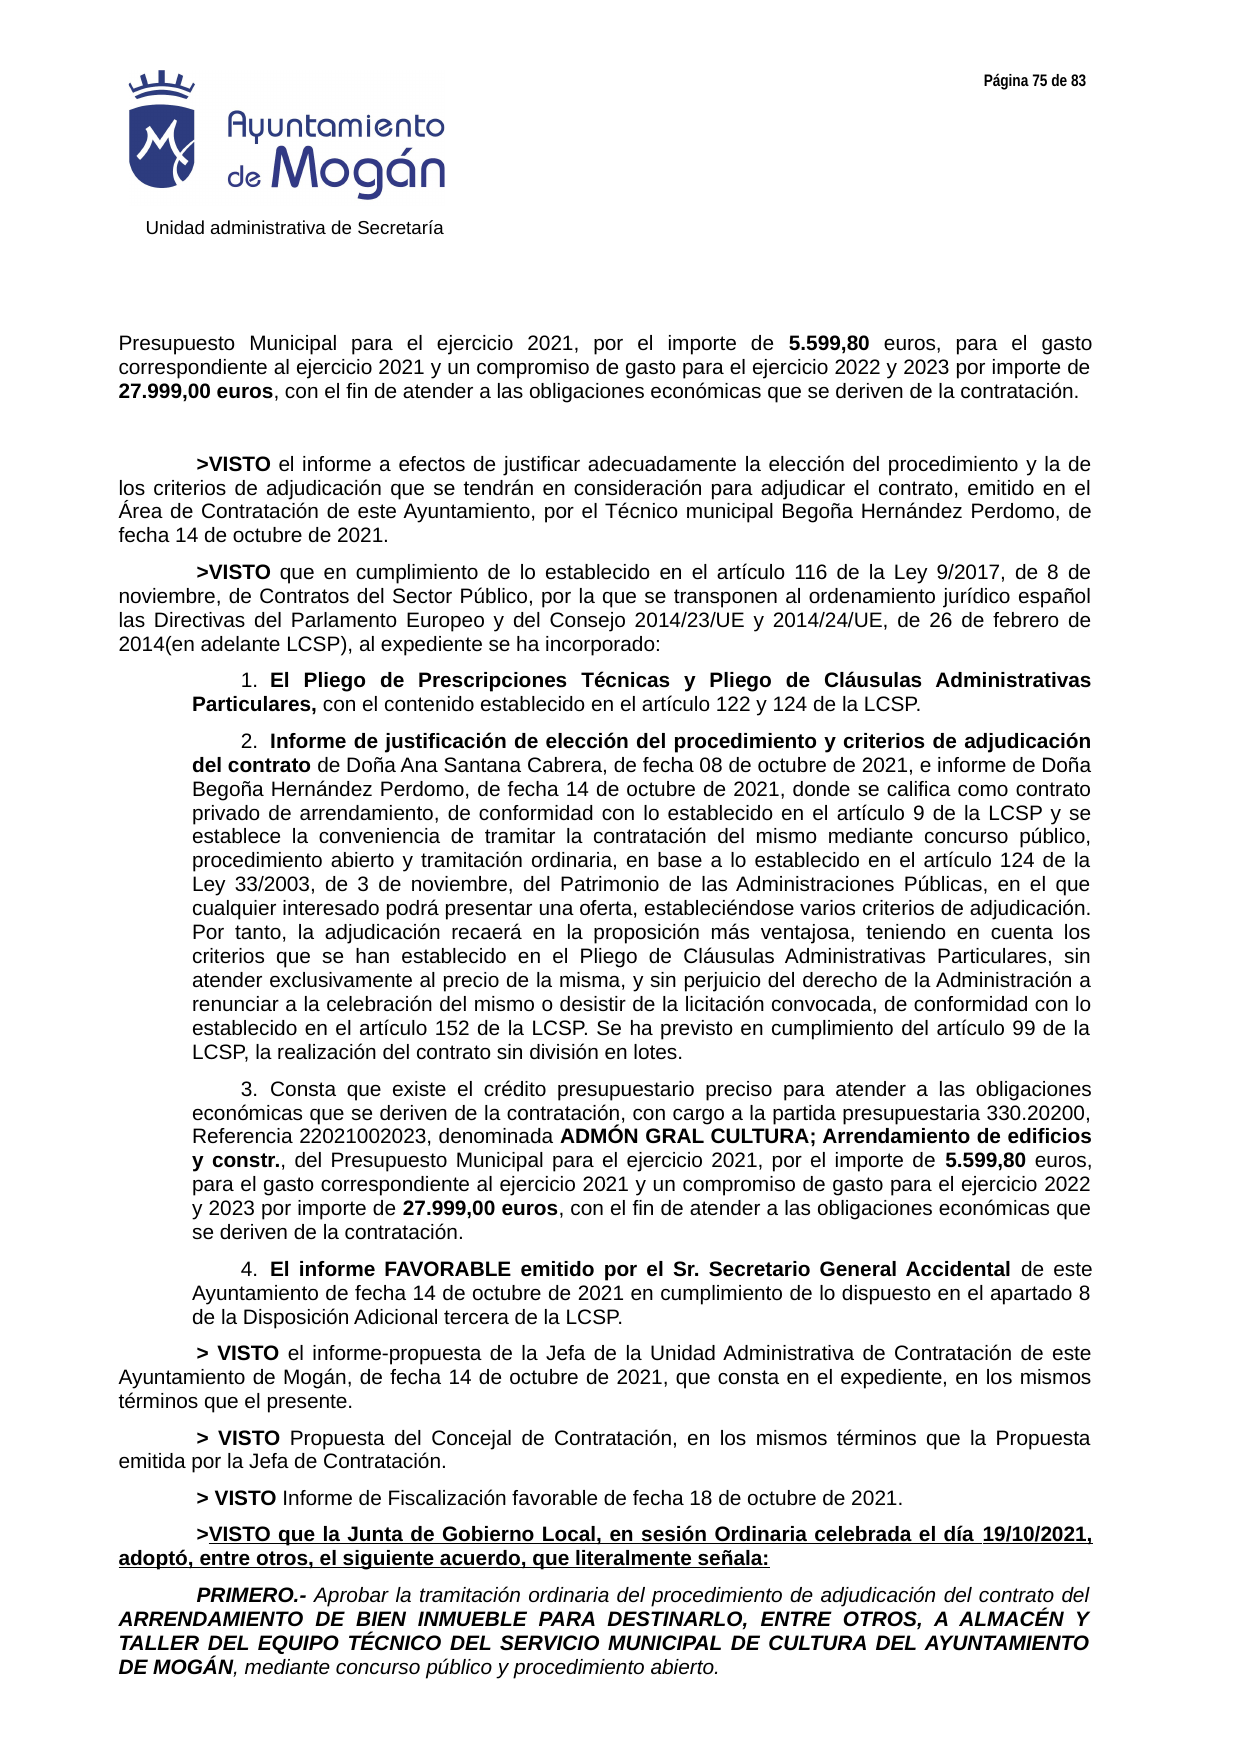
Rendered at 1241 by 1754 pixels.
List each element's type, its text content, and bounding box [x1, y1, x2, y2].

text PRIMERO.- Aprobar la tramitación ordinaria del procedimiento de adjudicación del contrato del ARRENDAMIENTO DE BIEN INMUEBLE PARA DESTINARLO, ENTRE OTROS, A ALMACÉN Y TALLER DEL EQUIPO TÉCNICO DEL SERVICIO MUNICIPAL DE CULTURA DEL AYUNTAMIENTO DE MOGÁN, mediante concurso público y procedimiento abierto. [118, 1583, 1092, 1678]
text > VISTO Propuesta del Concejal de Contratación, en los mismos términos que la Propuesta emitida por la Jefa de Contratación. [118, 1425, 1092, 1473]
list Informe de justificación de elección del procedimiento y criterios de adjudicación del contrato de Doña Ana Santana Cabrera, de fecha 08 de octubre de 2021, e informe de Doña Begoña Hernández Perdomo, de fecha 14 de octubre de 2021, donde se califica como contrato privado de arrendamiento, de conformidad con lo establecido en el artículo 9 de la LCSP y se establece la conveniencia de tramitar la contratación del mismo mediante concurso público, procedimiento abierto y tramitación ordinaria, en base a lo establecido en el artículo 124 de la Ley 33/2003, de 3 de noviembre, del Patrimonio de las Administraciones Públicas, en el que cualquier interesado podrá presentar una oferta, estableciéndose varios criterios de adjudicación. Por tanto, la adjudicación recaerá en la proposición más ventajosa, teniendo en cuenta los criterios que se han establecido en el Pliego de Cláusulas Administrativas Particulares, sin atender exclusivamente al precio de la misma, y sin perjuicio del derecho de la Administración a renunciar a la celebración del mismo o desistir de la licitación convocada, de conformidad con lo establecido en el artículo 152 de la LCSP. Se ha previsto en cumplimiento del artículo 99 de la LCSP, la realización del contrato sin división en lotes. [162, 728, 1092, 1064]
picture [128, 70, 445, 206]
list El Pliego de Prescripciones Técnicas y Pliego de Cláusulas Administrativas Particulares, con el contenido establecido en el artículo 122 y 124 de la LCSP. [162, 668, 1092, 716]
list Consta que existe el crédito presupuestario preciso para atender a las obligaciones económicas que se deriven de la contratación, con cargo a la partida presupuestaria 330.20200, Referencia 22021002023, denominada ADMÓN GRAL CULTURA; Arrendamiento de edificios y constr., del Presupuesto Municipal para el ejercicio 2021, por el importe de 5.599,80 euros, para el gasto correspondiente al ejercicio 2021 y un compromiso de gasto para el ejercicio 2022 y 2023 por importe de 27.999,00 euros, con el fin de atender a las obligaciones económicas que se deriven de la contratación. [162, 1076, 1092, 1244]
text > VISTO Informe de Fiscalización favorable de fecha 18 de octubre de 2021. [118, 1486, 1092, 1510]
text > VISTO el informe-propuesta de la Jefa de la Unidad Administrativa de Contratación de este Ayuntamiento de Mogán, de fecha 14 de octubre de 2021, que consta en el expediente, en los mismos términos que el presente. [118, 1341, 1092, 1413]
text >VISTO que la Junta de Gobierno Local, en sesión Ordinaria celebrada el día 19/10/2021, adoptó, entre otros, el siguiente acuerdo, que literalmente señala: [118, 1522, 1092, 1570]
list El informe FAVORABLE emitido por el Sr. Secretario General Accidental de este Ayuntamiento de fecha 14 de octubre de 2021 en cumplimiento de lo dispuesto en el apartado 8 de la Disposición Adicional tercera de la LCSP. [162, 1257, 1092, 1328]
text >VISTO que en cumplimiento de lo establecido en el artículo 116 de la Ley 9/2017, de 8 de noviembre, de Contratos del Sector Público, por la que se transponen al ordenamiento jurídico español las Directivas del Parlamento Europeo y del Consejo 2014/23/UE y 2014/24/UE, de 26 de febrero de 2014(en adelante LCSP), al expediente se ha incorporado: [118, 560, 1092, 656]
text >VISTO el informe a efectos de justificar adecuadamente la elección del procedimiento y la de los criterios de adjudicación que se tendrán en consideración para adjudicar el contrato, emitido en el Área de Contratación de este Ayuntamiento, por el Técnico municipal Begoña Hernández Perdomo, de fecha 14 de octubre de 2021. [118, 451, 1092, 547]
text Presupuesto Municipal para el ejercicio 2021, por el importe de 5.599,80 euros, para el gasto correspondiente al ejercicio 2021 y un compromiso de gasto para el ejercicio 2022 y 2023 por importe de 27.999,00 euros, con el fin de atender a las obligaciones económicas que se deriven de la contratación. [118, 331, 1092, 402]
